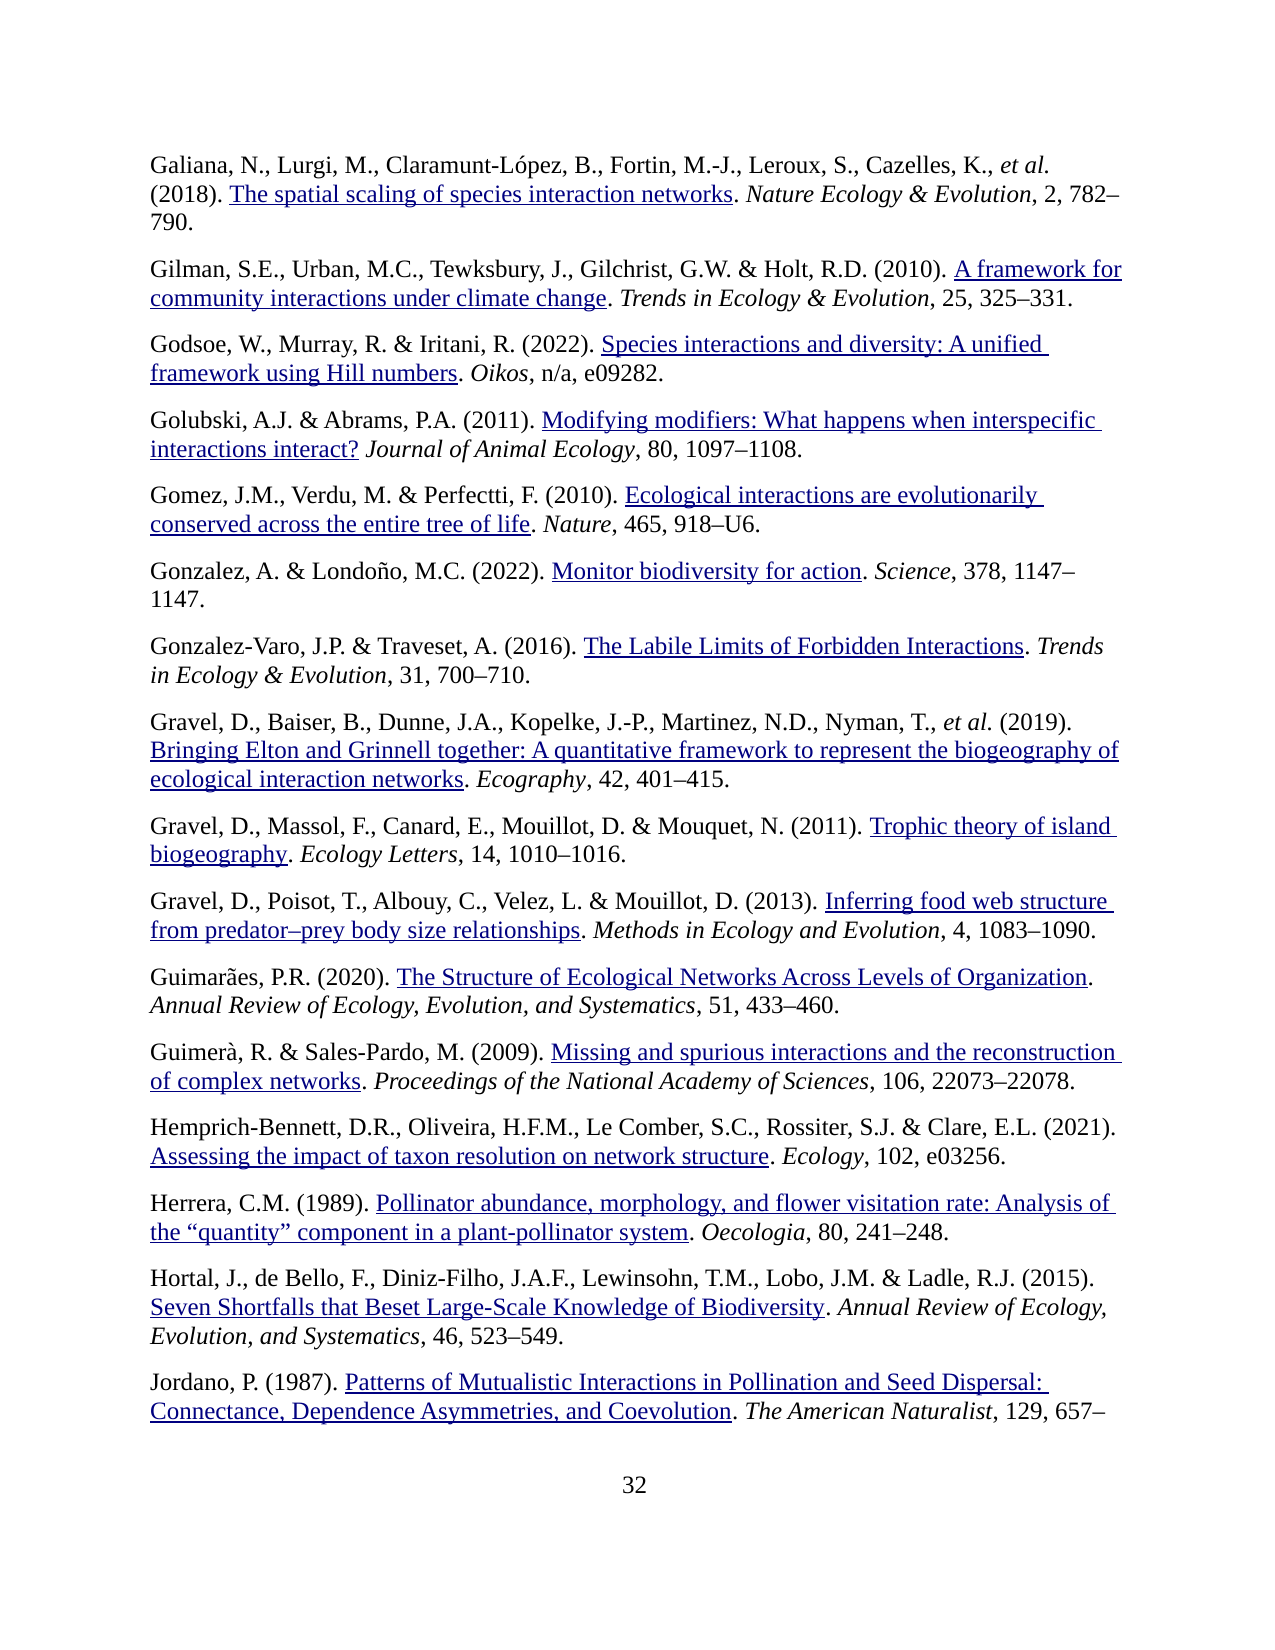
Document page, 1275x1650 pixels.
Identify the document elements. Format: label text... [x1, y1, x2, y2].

text Gravel, D., Baiser, B., Dunne, J.A., Kopelke, J.-P., Martinez, N.D., Nyman, T., et al. (2019). Bringing Elton and Grinnell together: A quantitative framework to represent the biogeography of ecological interaction networks. Ecography, 42, 401–415. [150, 707, 1125, 793]
text Jordano, P. (1987). Patterns of Mutualistic Interactions in Pollination and Seed Dispersal: Connectance, Dependence Asymmetries, and Coevolution. The American Naturalist, 129, 657– [150, 1367, 1125, 1425]
text Golubski, A.J. & Abrams, P.A. (2011). Modifying modifiers: What happens when interspecific interactions interact? Journal of Animal Ecology, 80, 1097–1108. [150, 405, 1125, 462]
text Hemprich-Bennett, D.R., Oliveira, H.F.M., Le Comber, S.C., Rossiter, S.J. & Clare, E.L. (2021). Assessing the impact of taxon resolution on network structure. Ecology, 102, e03256. [150, 1112, 1125, 1170]
text Guimarães, P.R. (2020). The Structure of Ecological Networks Across Levels of Organization. Annual Review of Ecology, Evolution, and Systematics, 51, 433–460. [150, 962, 1125, 1019]
text Gravel, D., Poisot, T., Albouy, C., Velez, L. & Mouillot, D. (2013). Inferring food web structure from predator–prey body size relationships. Methods in Ecology and Evolution, 4, 1083–1090. [150, 886, 1125, 944]
text Guimerà, R. & Sales-Pardo, M. (2009). Missing and spurious interactions and the reconstruction of complex networks. Proceedings of the National Academy of Sciences, 106, 22073–22078. [150, 1037, 1125, 1094]
text Gonzalez, A. & Londoño, M.C. (2022). Monitor biodiversity for action. Science, 378, 1147–1147. [150, 556, 1125, 613]
text Gilman, S.E., Urban, M.C., Tewksbury, J., Gilchrist, G.W. & Holt, R.D. (2010). A framework for community interactions under climate change. Trends in Ecology & Evolution, 25, 325–331. [150, 254, 1125, 312]
text Galiana, N., Lurgi, M., Claramunt-López, B., Fortin, M.-J., Leroux, S., Cazelles, K., et al. (2018). The spatial scaling of species interaction networks. Nature Ecology & Evolution, 2, 782–790. [150, 150, 1125, 236]
text Gomez, J.M., Verdu, M. & Perfectti, F. (2010). Ecological interactions are evolutionarily conserved across the entire tree of life. Nature, 465, 918–U6. [150, 480, 1125, 538]
text Herrera, C.M. (1989). Pollinator abundance, morphology, and flower visitation rate: Analysis of the “quantity” component in a plant-pollinator system. Oecologia, 80, 241–248. [150, 1188, 1125, 1245]
text Godsoe, W., Murray, R. & Iritani, R. (2022). Species interactions and diversity: A unified framework using Hill numbers. Oikos, n/a, e09282. [150, 329, 1125, 387]
text Hortal, J., de Bello, F., Diniz-Filho, J.A.F., Lewinsohn, T.M., Lobo, J.M. & Ladle, R.J. (2015). Seven Shortfalls that Beset Large-Scale Knowledge of Biodiversity. Annual Review of Ecology, Evolution, and Systematics, 46, 523–549. [150, 1263, 1125, 1349]
text Gravel, D., Massol, F., Canard, E., Mouillot, D. & Mouquet, N. (2011). Trophic theory of island biogeography. Ecology Letters, 14, 1010–1016. [150, 811, 1125, 868]
text Gonzalez-Varo, J.P. & Traveset, A. (2016). The Labile Limits of Forbidden Interactions. Trends in Ecology & Evolution, 31, 700–710. [150, 631, 1125, 689]
